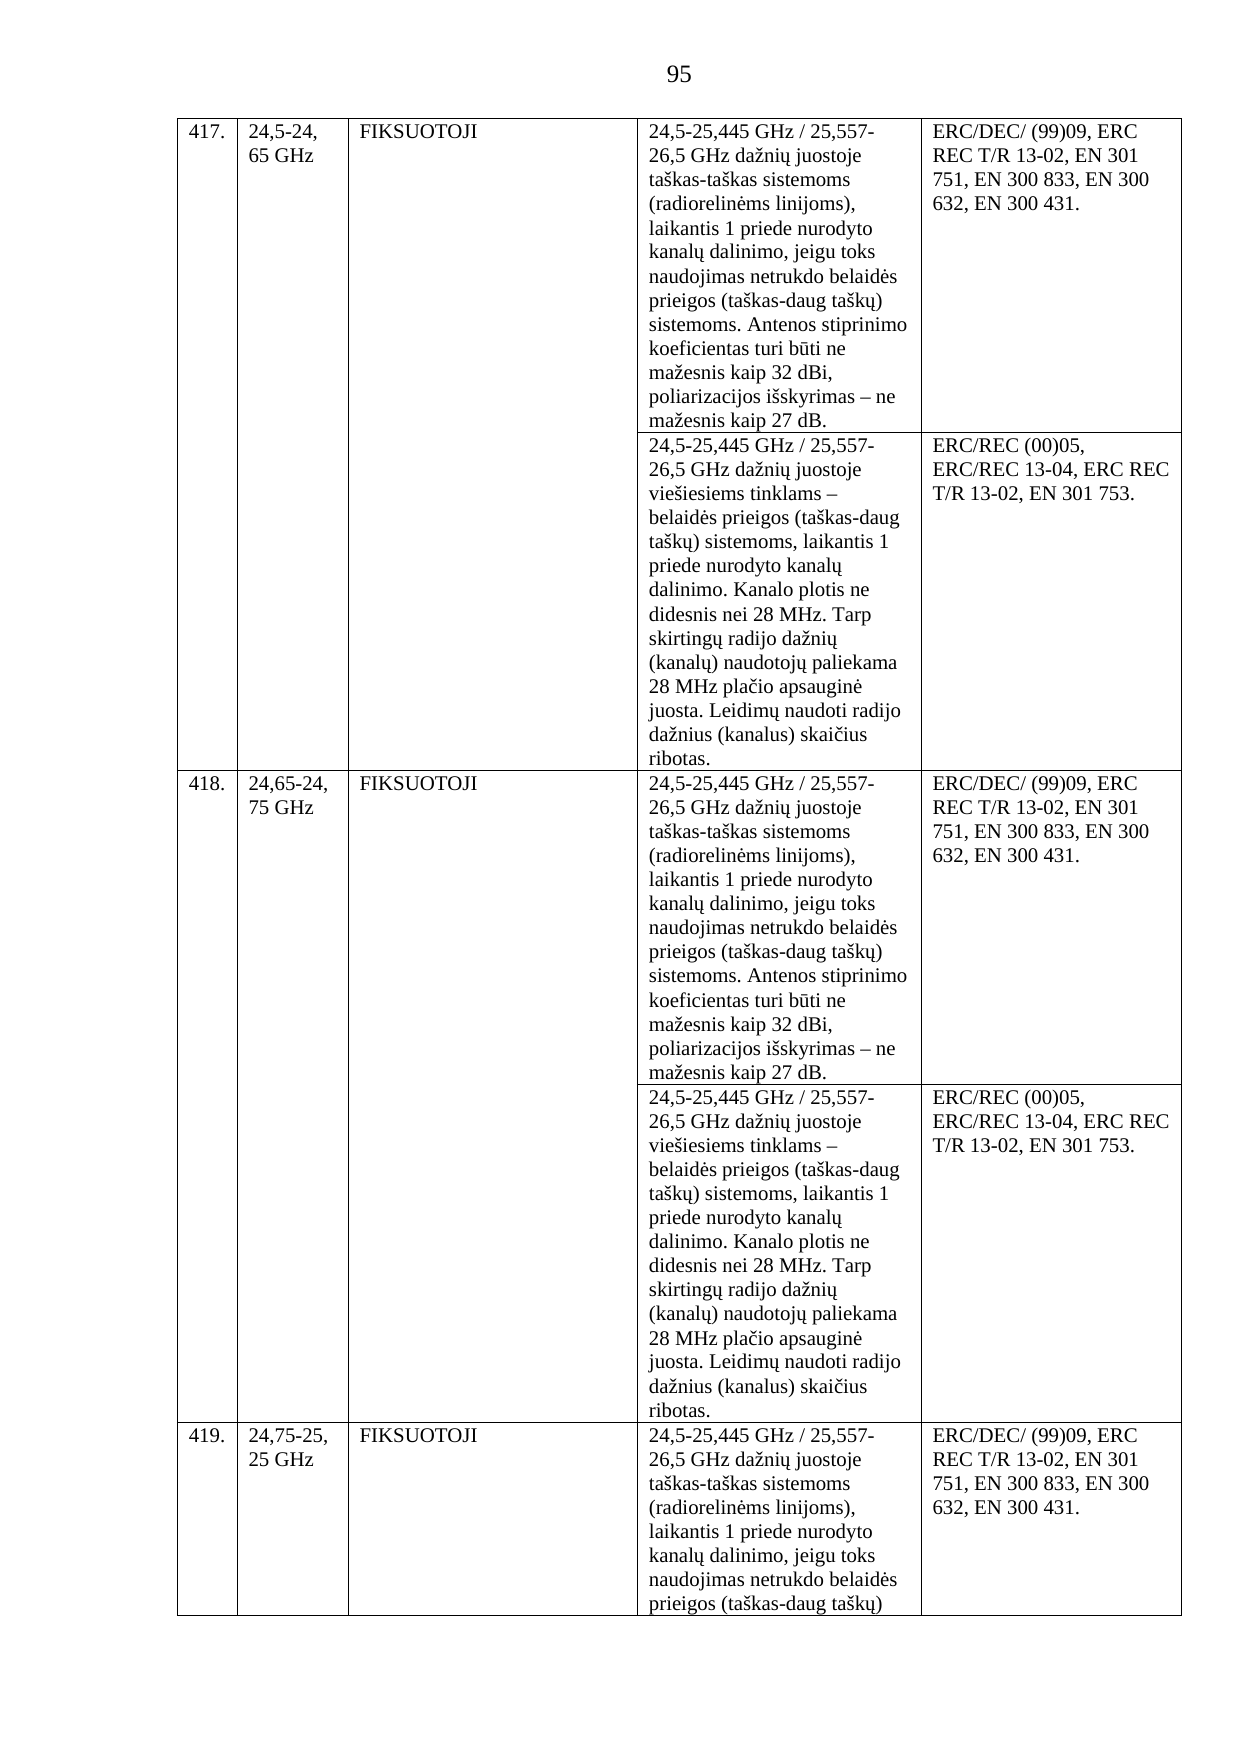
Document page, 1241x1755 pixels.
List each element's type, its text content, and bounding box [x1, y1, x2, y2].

table_cell 24,5-24, 65 GHz [238, 119, 348, 770]
table_cell ERC/REC (00)05, ERC/REC 13-04, ERC REC T/R 13-02, EN 301 753. [922, 1085, 1181, 1422]
table_cell 24,75-25, 25 GHz [238, 1423, 348, 1615]
table_cell ERC/DEC/ (99)09, ERC REC T/R 13-02, EN 301 751, EN 300 833, EN 300 632, EN 300 431. [922, 771, 1181, 1084]
table_cell 24,5-25,445 GHz / 25,557-26,5 GHz dažnių juostoje taškas-taškas sistemoms (radiorelinėms linijoms), laikantis 1 priede nurodyto kanalų dalinimo, jeigu toks naudojimas netrukdo belaidės prieigos (taškas-daug taškų) sistemoms. Antenos stiprinimo koeficientas turi būti ne mažesnis kaip 32 dBi, poliarizacijos išskyrimas – ne mažesnis kaip 27 dB. [638, 119, 921, 432]
table_cell 24,5-25,445 GHz / 25,557-26,5 GHz dažnių juostoje viešiesiems tinklams – belaidės prieigos (taškas-daug taškų) sistemoms, laikantis 1 priede nurodyto kanalų dalinimo. Kanalo plotis ne didesnis nei 28 MHz. Tarp skirtingų radijo dažnių (kanalų) naudotojų paliekama 28 MHz plačio apsauginė juosta. Leidimų naudoti radijo dažnius (kanalus) skaičius ribotas. [638, 433, 921, 770]
table_cell ERC/REC (00)05, ERC/REC 13-04, ERC REC T/R 13-02, EN 301 753. [922, 433, 1181, 770]
table_cell 419. [178, 1423, 237, 1615]
table_cell 417. [178, 119, 237, 770]
table_cell ERC/DEC/ (99)09, ERC REC T/R 13-02, EN 301 751, EN 300 833, EN 300 632, EN 300 431. [922, 1423, 1181, 1615]
table_cell FIKSUOTOJI [349, 1423, 637, 1615]
table_cell 24,5-25,445 GHz / 25,557-26,5 GHz dažnių juostoje taškas-taškas sistemoms (radiorelinėms linijoms), laikantis 1 priede nurodyto kanalų dalinimo, jeigu toks naudojimas netrukdo belaidės prieigos (taškas-daug taškų) sistemoms. Antenos stiprinimo koeficientas turi būti ne mažesnis kaip 32 dBi, poliarizacijos išskyrimas – ne mažesnis kaip 27 dB. [638, 771, 921, 1084]
table_cell 24,5-25,445 GHz / 25,557-26,5 GHz dažnių juostoje viešiesiems tinklams – belaidės prieigos (taškas-daug taškų) sistemoms, laikantis 1 priede nurodyto kanalų dalinimo. Kanalo plotis ne didesnis nei 28 MHz. Tarp skirtingų radijo dažnių (kanalų) naudotojų paliekama 28 MHz plačio apsauginė juosta. Leidimų naudoti radijo dažnius (kanalus) skaičius ribotas. [638, 1085, 921, 1422]
table_cell 24,5-25,445 GHz / 25,557-26,5 GHz dažnių juostoje taškas-taškas sistemoms (radiorelinėms linijoms), laikantis 1 priede nurodyto kanalų dalinimo, jeigu toks naudojimas netrukdo belaidės prieigos (taškas-daug taškų) [638, 1423, 921, 1615]
table_cell 24,65-24, 75 GHz [238, 771, 348, 1422]
table_cell FIKSUOTOJI [349, 771, 637, 1422]
table_cell FIKSUOTOJI [349, 119, 637, 770]
table_cell ERC/DEC/ (99)09, ERC REC T/R 13-02, EN 301 751, EN 300 833, EN 300 632, EN 300 431. [922, 119, 1181, 432]
table_cell 418. [178, 771, 237, 1422]
